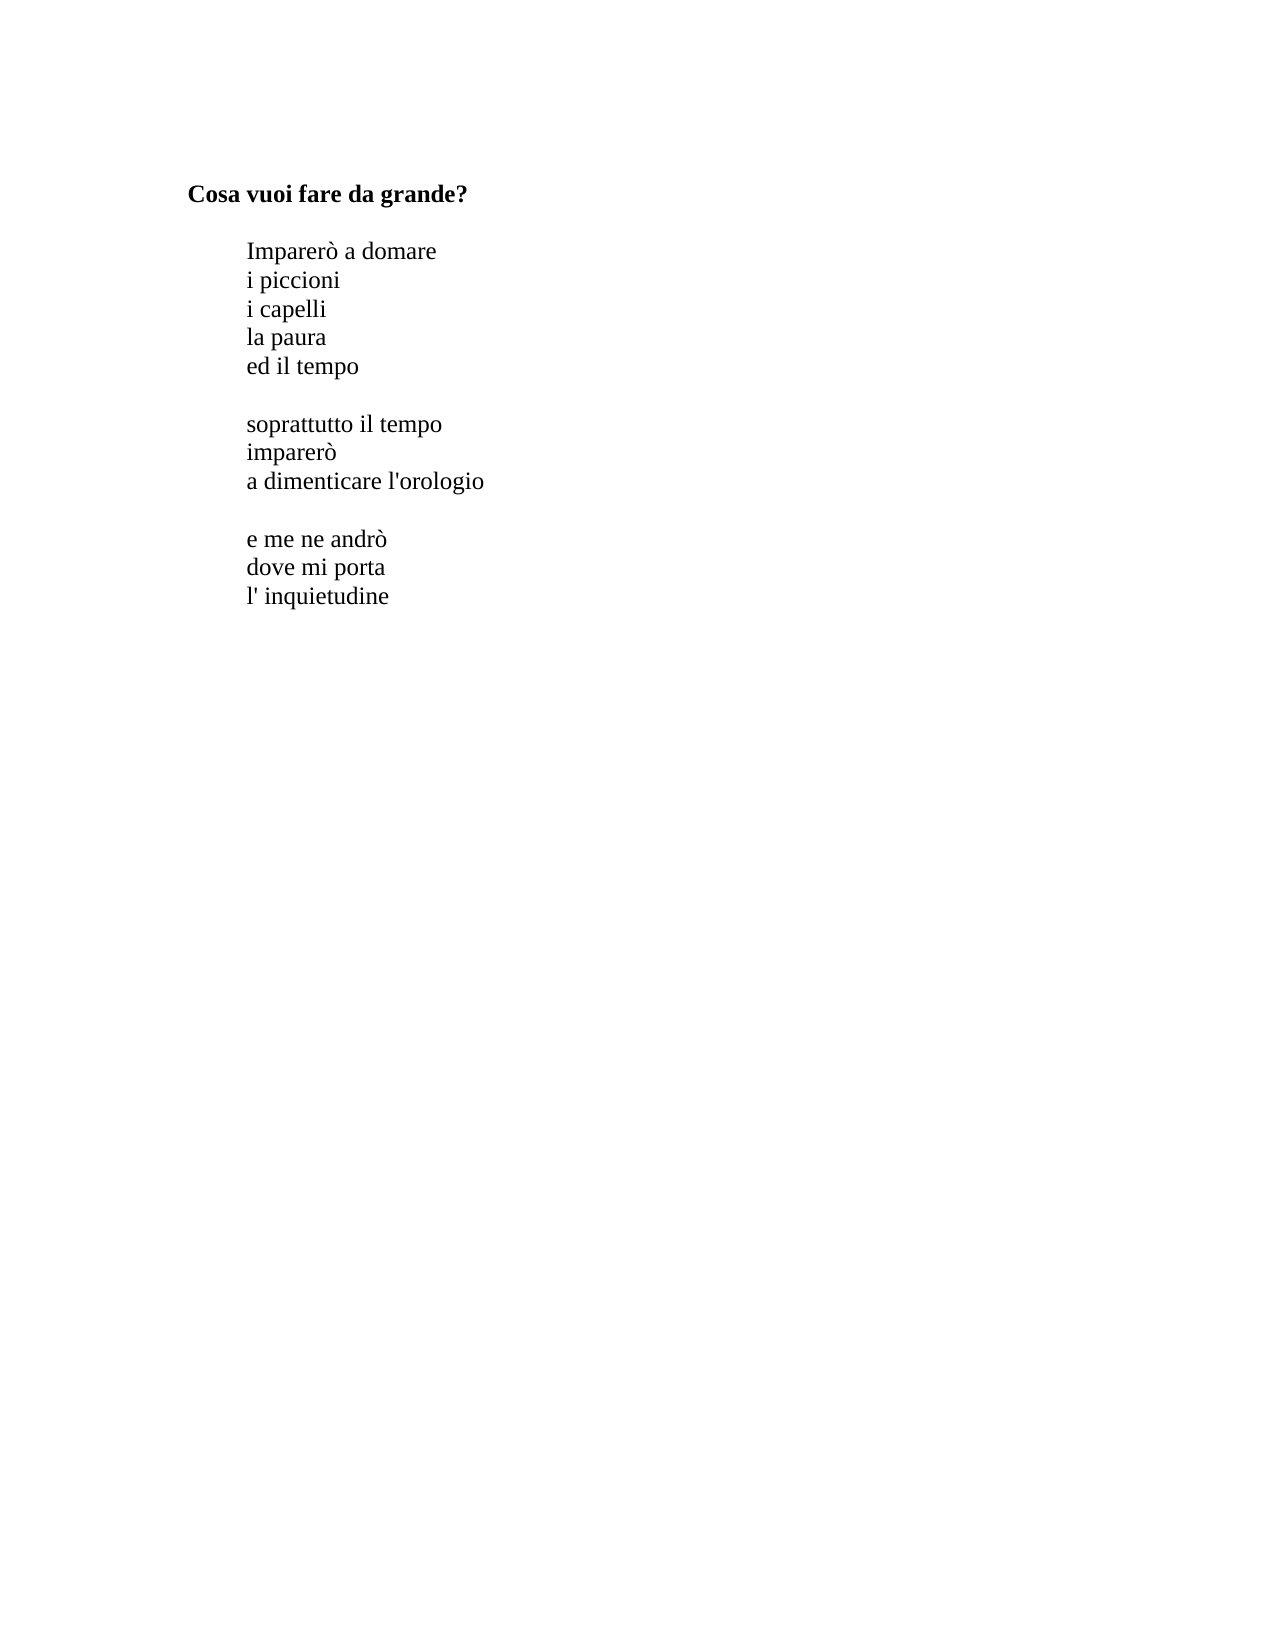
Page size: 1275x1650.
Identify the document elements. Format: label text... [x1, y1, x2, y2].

text dove mi porta [187, 552, 1087, 581]
text l' inquietudine [187, 581, 1087, 610]
text e me ne andrò [187, 524, 1087, 552]
text soprattutto il tempo [187, 409, 1087, 437]
text ed il tempo [187, 351, 1087, 380]
text a dimenticare l'orologio [187, 466, 1087, 495]
text imparerò [187, 437, 1087, 466]
text i piccioni [187, 265, 1087, 294]
text i capelli [187, 294, 1087, 322]
text Imparerò a domare [187, 236, 1087, 265]
text Cosa vuoi fare da grande? [187, 179, 1087, 207]
text la paura [187, 322, 1087, 351]
